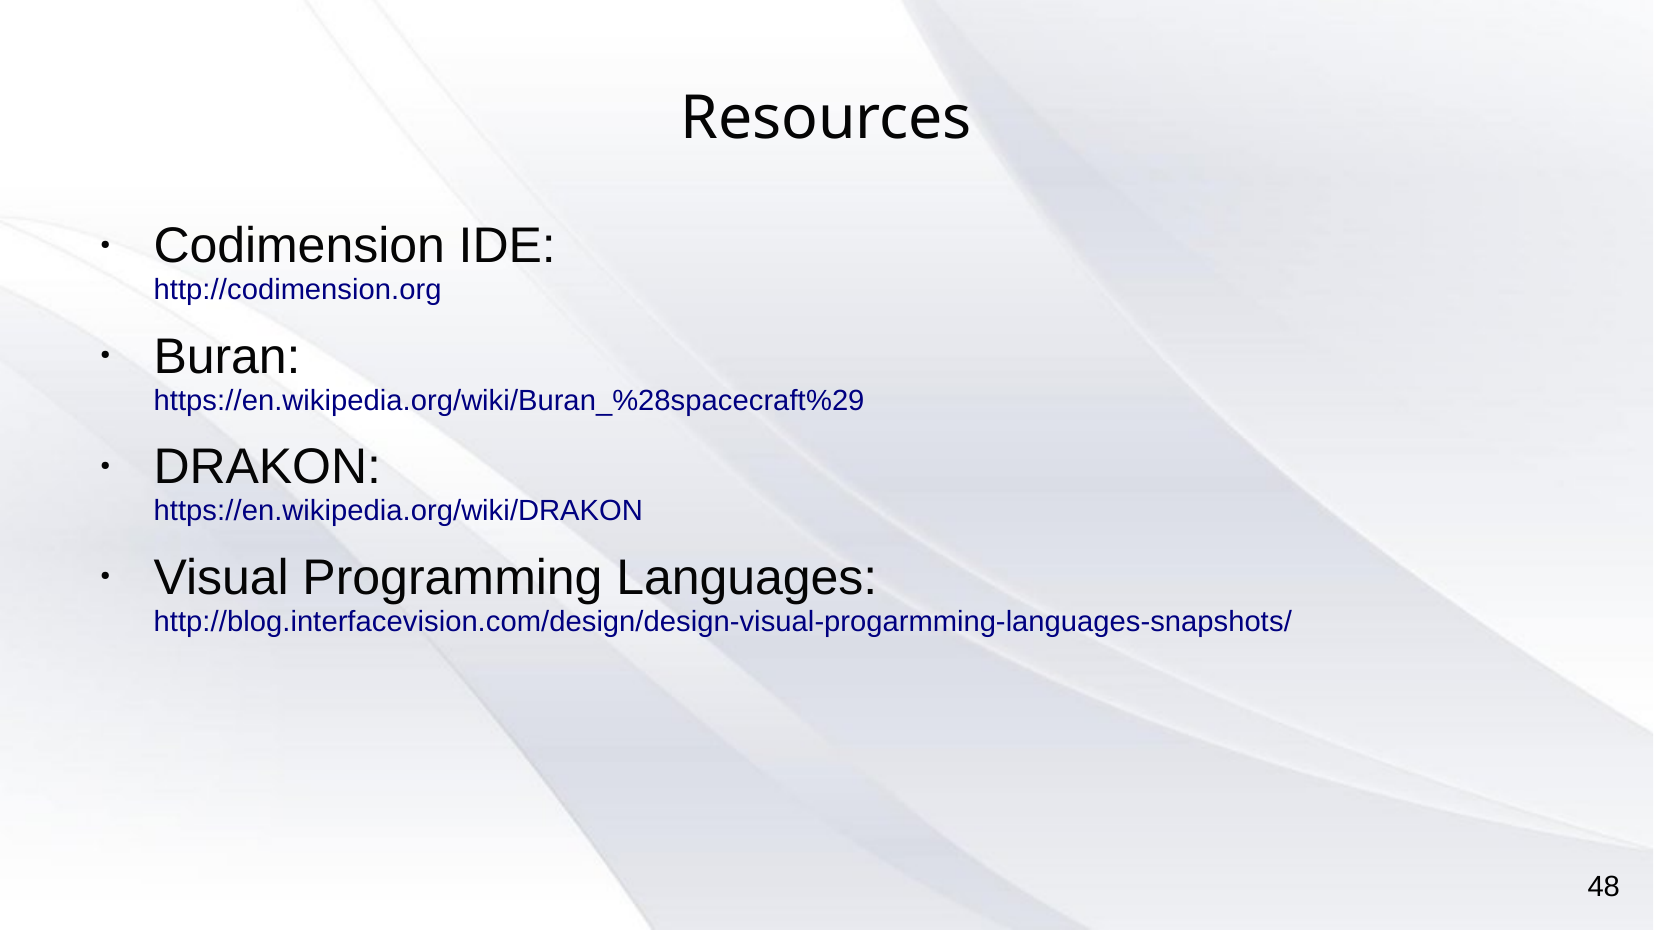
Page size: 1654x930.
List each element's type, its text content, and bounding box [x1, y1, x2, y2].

title Resources [82, 36, 1571, 193]
list Codimension IDE: http://codimension.org Buran: https://en.wikipedia.org/wiki/Buran_%28spacecraft%29 DRAKON: https://en.wikipedia.org/wiki/DRAKON Visual Programming Languages: http://blog.interfacevision.com/design/design-visual-progarmming-languages-snapshots/ [82, 217, 1571, 757]
picture [0, 0, 1654, 930]
